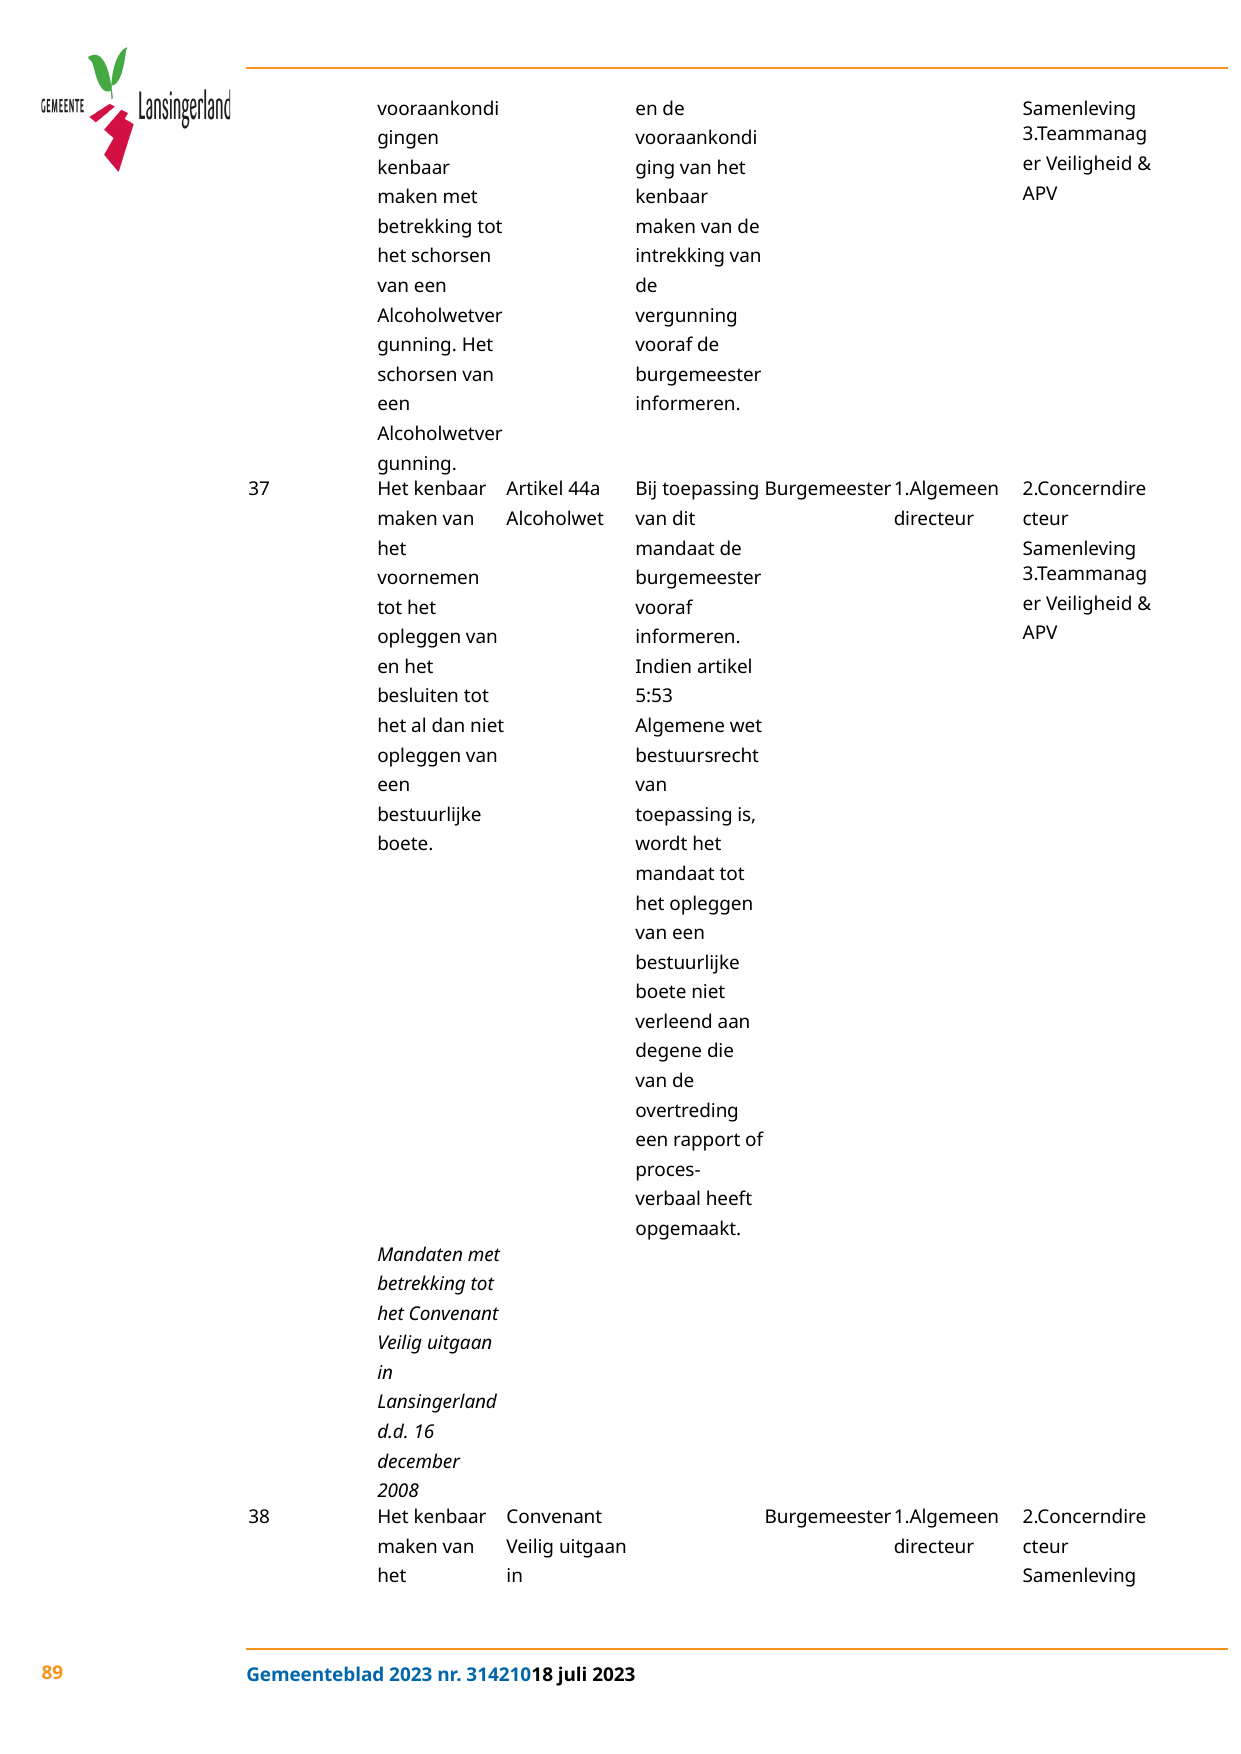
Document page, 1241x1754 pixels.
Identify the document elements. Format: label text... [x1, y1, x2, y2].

table_cell [635, 1503, 764, 1588]
table_cell [1023, 1241, 1152, 1503]
table_cell vooraankondigingen kenbaar maken met betrekking tot het schorsen van een Alcoholwetvergunning. Het schorsen van een Alcoholwetvergunning. [377, 95, 506, 476]
table_cell Burgemeester [764, 1503, 893, 1588]
picture [41, 47, 231, 172]
table_cell Mandaten met betrekking tot het Convenant Veilig uitgaan in Lansingerland d.d. 16 december 2008 [377, 1241, 506, 1503]
table_cell en de vooraankondiging van het kenbaar maken van de intrekking van de vergunning vooraf de burgemeester informeren. [635, 95, 764, 476]
table_cell Het kenbaar maken van het voornemen tot het opleggen van en het besluiten tot het al dan niet opleggen van een bestuurlijke boete. [377, 476, 506, 1241]
table_cell [506, 1241, 635, 1503]
table_cell Burgemeester [764, 476, 893, 1241]
table_cell [248, 95, 377, 476]
table_cell 3.Teammanager Veiligheid & APV [1023, 121, 1152, 476]
table_cell 2.Concerndirecteur Samenleving [1023, 476, 1152, 560]
table_cell [894, 95, 1022, 476]
table_cell 1.Algemeen directeur [894, 1503, 1022, 1588]
table_cell Bij toepassing van dit mandaat de burgemeester vooraf informeren. Indien artikel 5:53 Algemene wet bestuursrecht van toepassing is, wordt het mandaat tot het opleggen van een bestuurlijke boete niet verleend aan degene die van de overtreding een rapport of proces-verbaal heeft opgemaakt. [635, 476, 764, 1241]
table_cell Convenant Veilig uitgaan in [506, 1503, 635, 1588]
table_cell 37 [248, 476, 377, 1241]
table_cell Artikel 44a Alcoholwet [506, 476, 635, 1241]
table_cell 3.Teammanager Veiligheid & APV [1023, 560, 1152, 1241]
table_cell Samenleving [1023, 95, 1152, 121]
table_cell [506, 95, 635, 476]
table_cell [764, 95, 893, 476]
table_cell Het kenbaar maken van het [377, 1503, 506, 1588]
table_cell 1.Algemeen directeur [894, 476, 1022, 1241]
table_cell [894, 1241, 1022, 1503]
table_cell [635, 1241, 764, 1503]
table_cell 2.Concerndirecteur Samenleving [1023, 1503, 1152, 1588]
table_cell 38 [248, 1503, 377, 1588]
table_cell [764, 1241, 893, 1503]
table_cell [248, 1241, 377, 1503]
